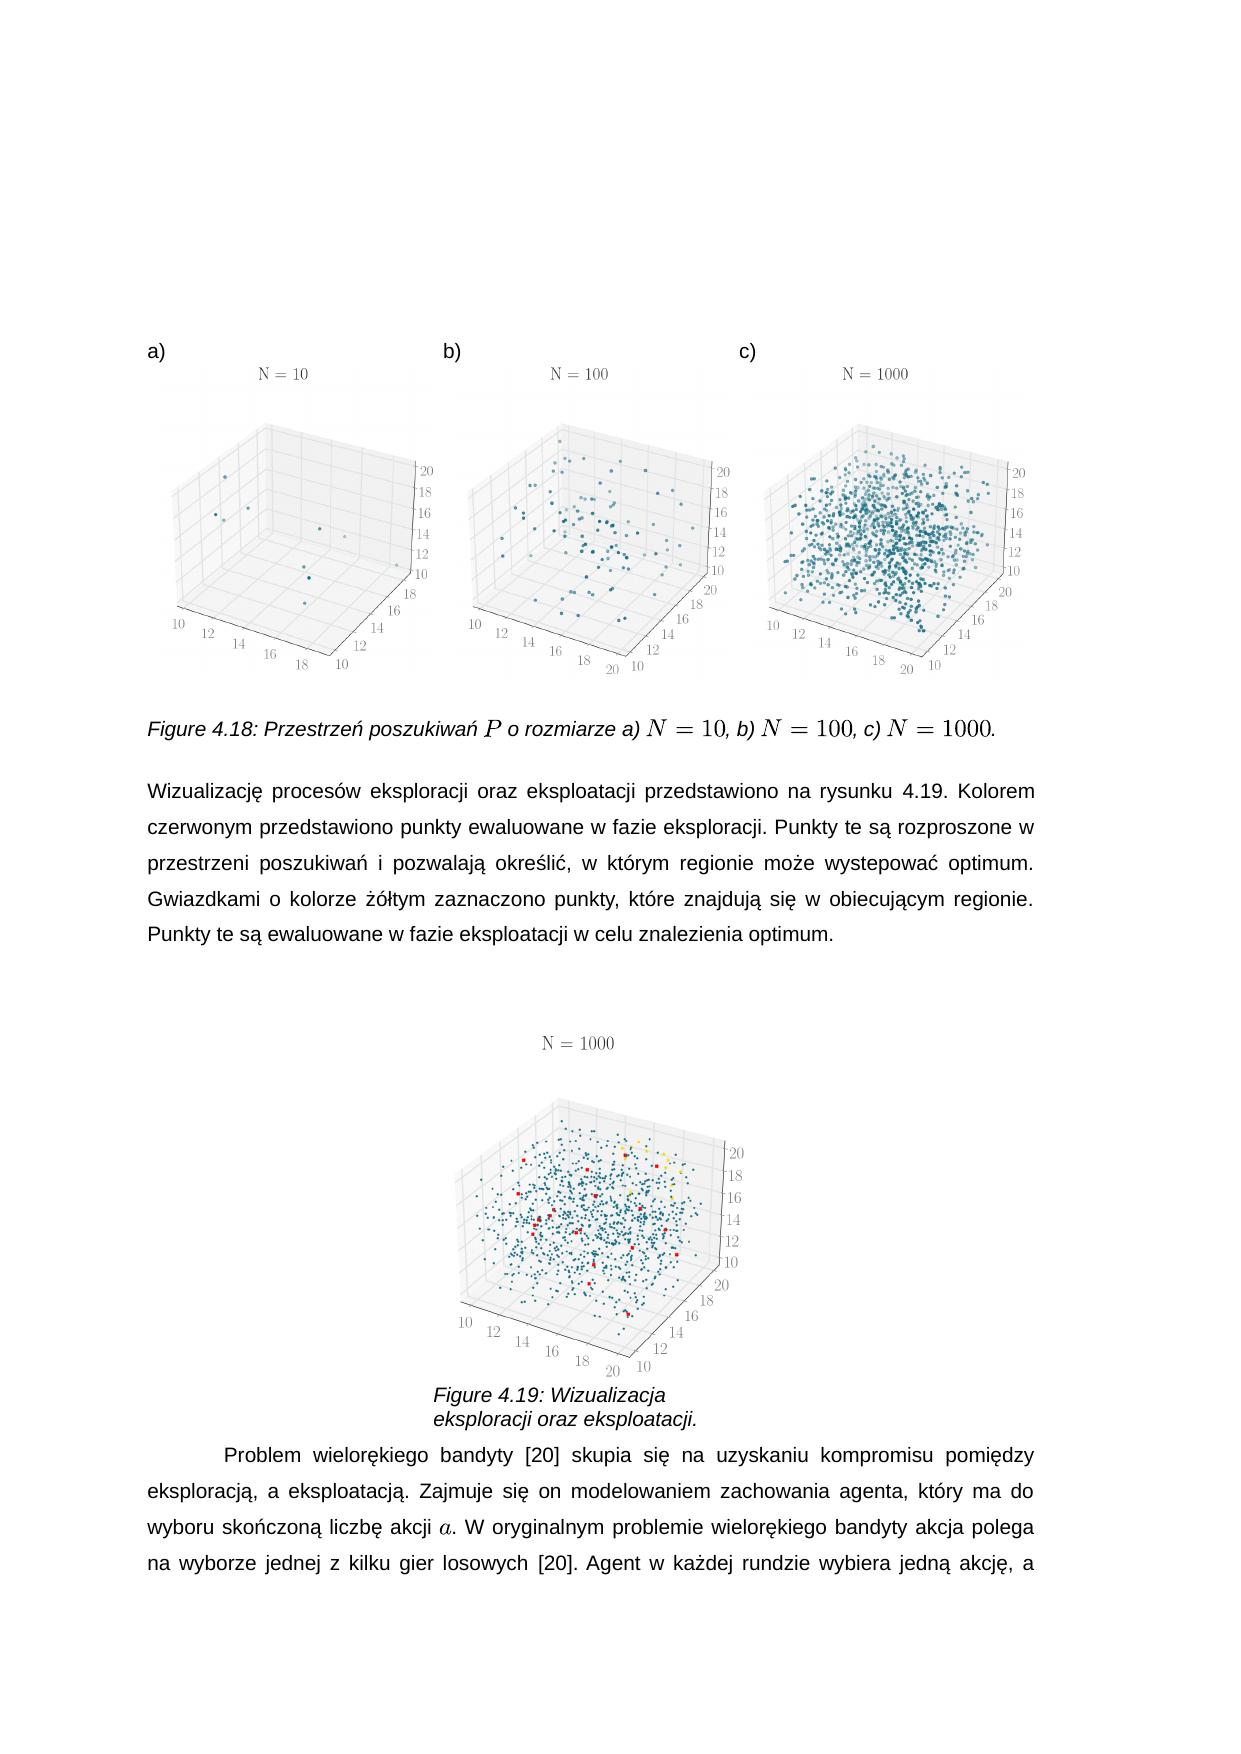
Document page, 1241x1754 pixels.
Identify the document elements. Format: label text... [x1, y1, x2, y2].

table_cell [739, 363, 1035, 704]
picture [433, 1031, 749, 1384]
table_cell [443, 363, 739, 704]
picture [744, 363, 1030, 681]
table_header c) [739, 339, 1035, 363]
text Figure 4.19: Wizualizacja eksploracji oraz eksploatacji. [433, 1384, 749, 1431]
text [433, 1007, 749, 1031]
text Wizualizację procesów eksploracji oraz eksploatacji przedstawiono na rysunku 4.19. Kolorem czerwonym przedstawiono punkty ewaluowane w fazie eksploracji. Punkty te są rozproszone w przestrzeni poszukiwań i pozwalają określić, w którym regionie może wystepować optimum. Gwiazdkami o kolorze żółtym zaznaczono punkty, które znajdują się w obiecującym regionie. Punkty te są ewaluowane w fazie eksploatacji w celu znalezienia optimum. [147, 778, 1035, 946]
picture [448, 363, 734, 681]
text Figure 4.18: Przestrzeń poszukiwań o rozmiarze a) , b) , c) . [147, 717, 1035, 741]
text Problem wielorękiego bandyty [20] skupia się na uzyskaniu kompromisu pomiędzy eksploracją, a eksploatacją. Zajmuje się on modelowaniem zachowania agenta, który ma do wyboru skończoną liczbę akcji . W oryginalnym problemie wielorękiego bandyty akcja polega na wyborze jednej z kilku gier losowych [20]. Agent w każdej rundzie wybiera jedną akcję, a [147, 994, 1035, 1575]
table_cell [147, 363, 443, 704]
picture [152, 363, 438, 677]
table_header a) [147, 339, 443, 363]
table_header b) [443, 339, 739, 363]
